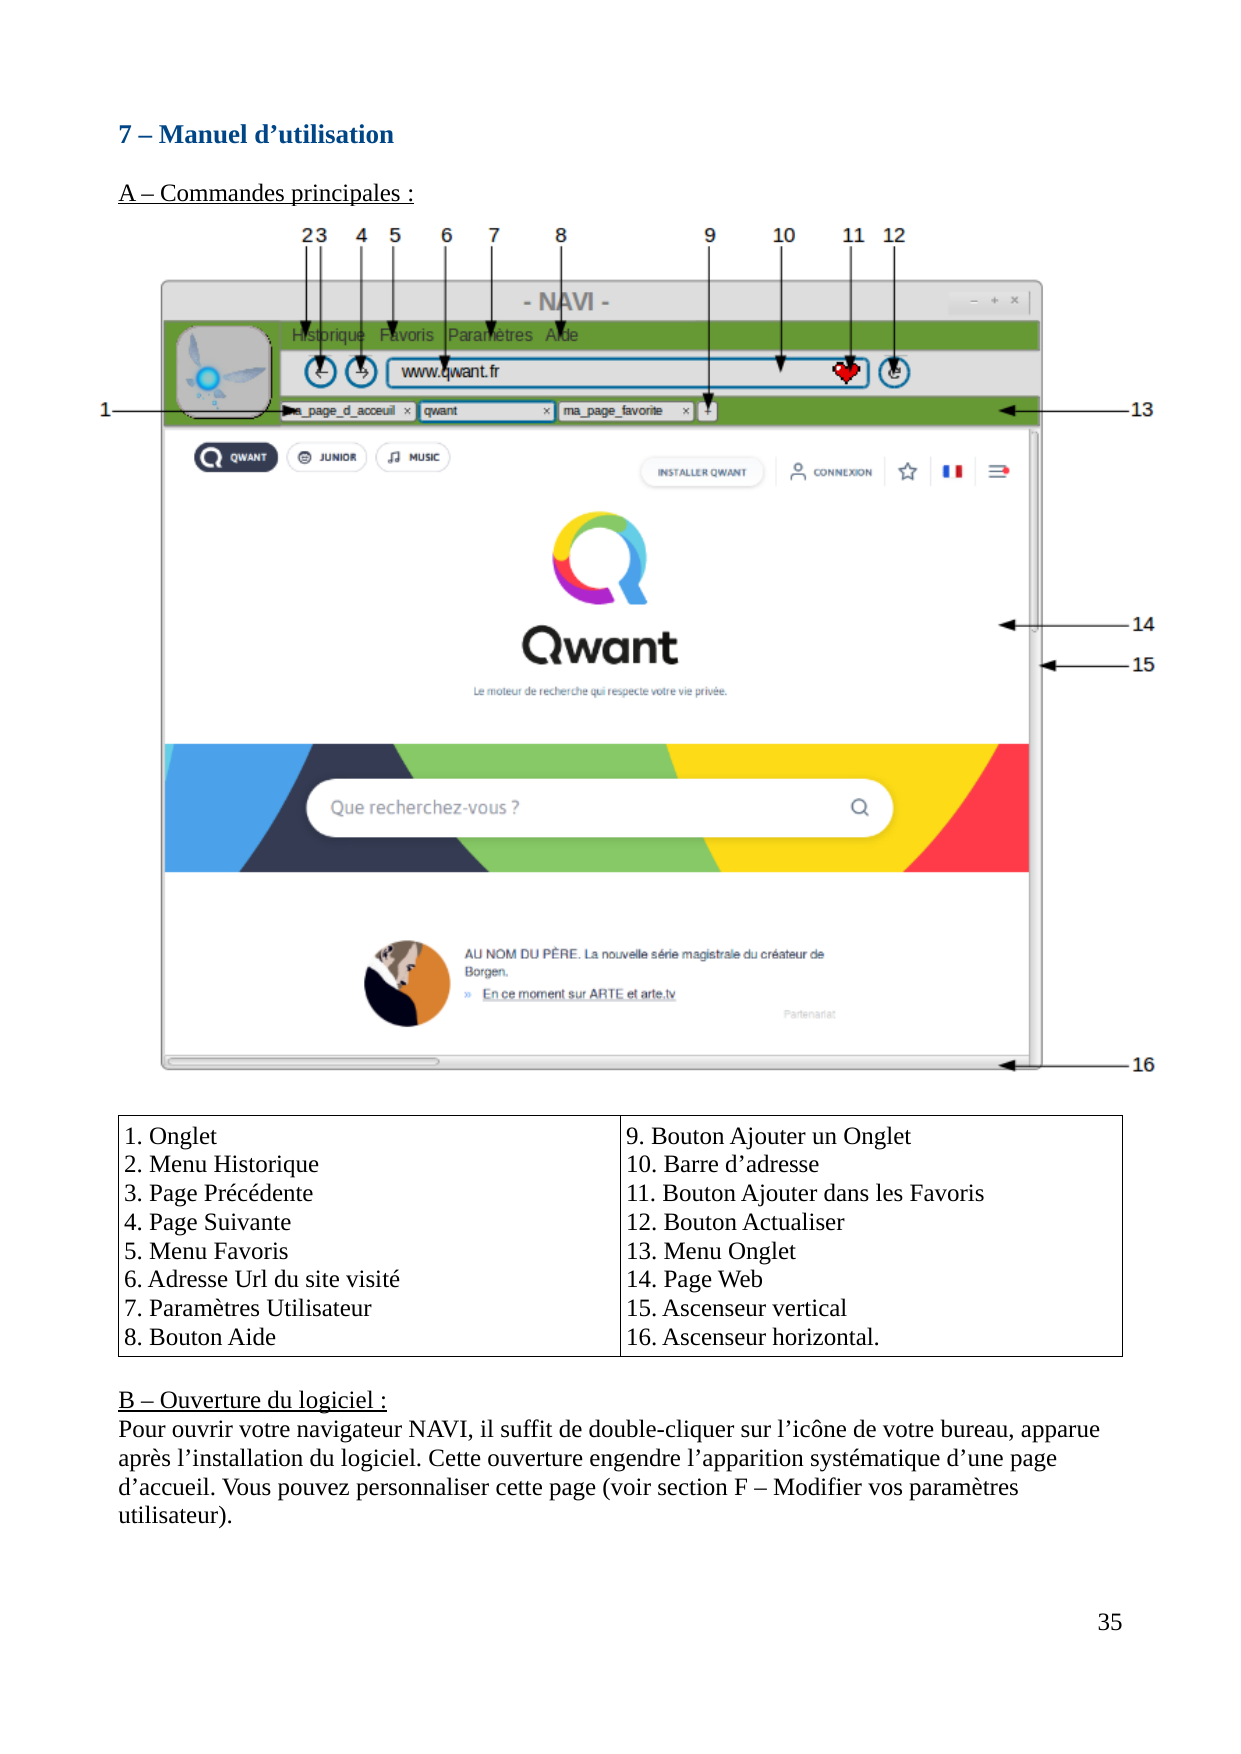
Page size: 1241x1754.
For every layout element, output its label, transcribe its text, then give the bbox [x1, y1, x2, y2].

text Pour ouvrir votre navigateur NAVI, il suffit de double-cliquer sur l’icône de votre bureau, apparue après l’installation du logiciel. Cette ouverture engendre l’apparition systématique d’une page d’accueil. Vous pouvez personnaliser cette page (voir section F – Modifier vos paramètres utilisateur). [118, 1414, 1122, 1529]
text A – Commandes principales : [118, 178, 1122, 206]
text 7 – Manuel d’utilisation [118, 118, 1122, 149]
table_header 9. Bouton Ajouter un Onglet 10. Barre d’adresse 11. Bouton Ajouter dans les Favoris 12. Bouton Actualiser 13. Menu Onglet 14. Page Web 15. Ascenseur vertical 16. Ascenseur horizontal. [621, 1116, 1122, 1356]
picture [83, 206, 1174, 1087]
table_header 1. Onglet 2. Menu Historique 3. Page Précédente 4. Page Suivante 5. Menu Favoris 6. Adresse Url du site visité 7. Paramètres Utilisateur 8. Bouton Aide [119, 1116, 620, 1356]
text B – Ouverture du logiciel : [118, 1385, 1122, 1414]
